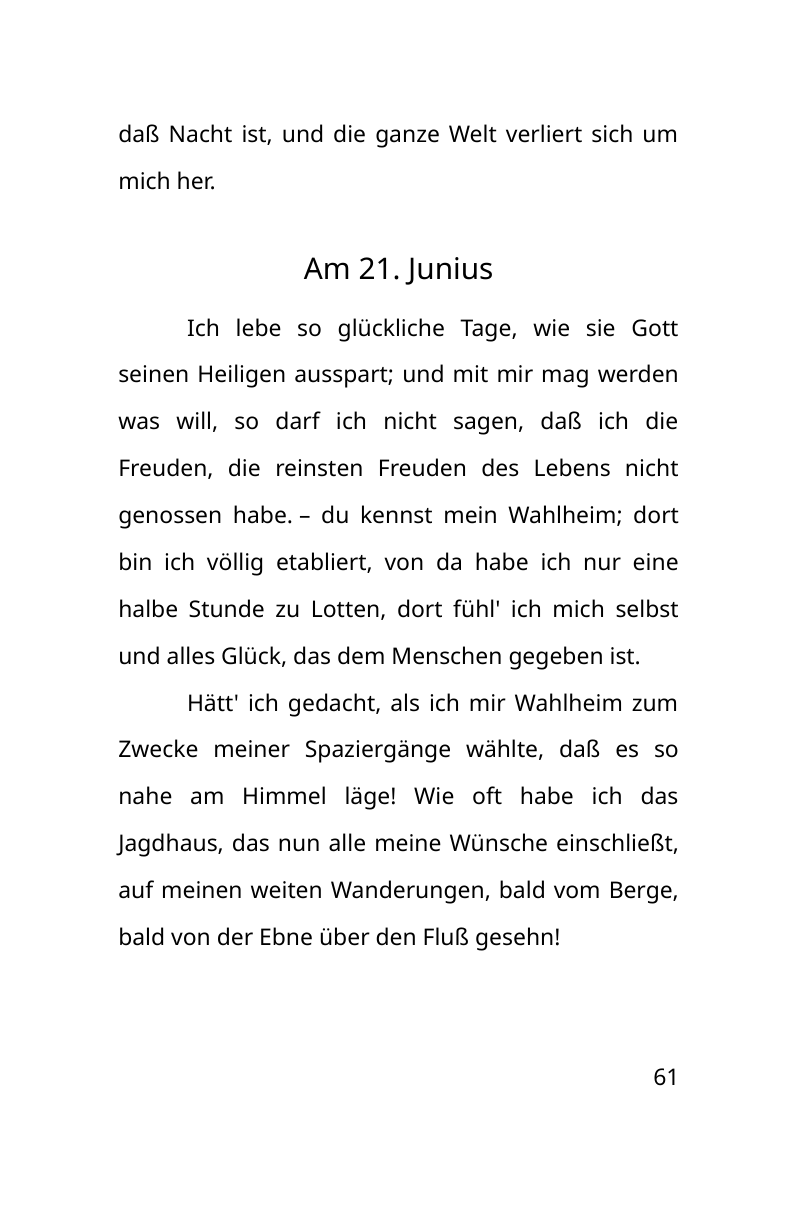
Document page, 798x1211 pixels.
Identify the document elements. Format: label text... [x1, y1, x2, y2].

text Hätt' ich gedacht, als ich mir Wahlheim zum Zwecke meiner Spaziergänge wählte, daß es so nahe am Himmel läge! Wie oft habe ich das Jagdhaus, das nun alle meine Wünsche einschließt, auf meinen weiten Wanderungen, bald vom Berge, bald von der Ebne über den Fluß gesehn! [118, 687, 679, 952]
text Ich lebe so glückliche Tage, wie sie Gott seinen Heiligen ausspart; und mit mir mag werden was will, so darf ich nicht sagen, daß ich die Freuden, die reinsten Freuden des Lebens nicht genossen habe. – du kennst mein Wahlheim; dort bin ich völlig etabliert, von da habe ich nur eine halbe Stunde zu Lotten, dort fühl' ich mich selbst und alles Glück, das dem Menschen gegeben ist. [118, 312, 679, 671]
text daß Nacht ist, und die ganze Welt verliert sich um mich her. [118, 118, 679, 196]
subtitle Am 21. Junius [118, 247, 679, 288]
